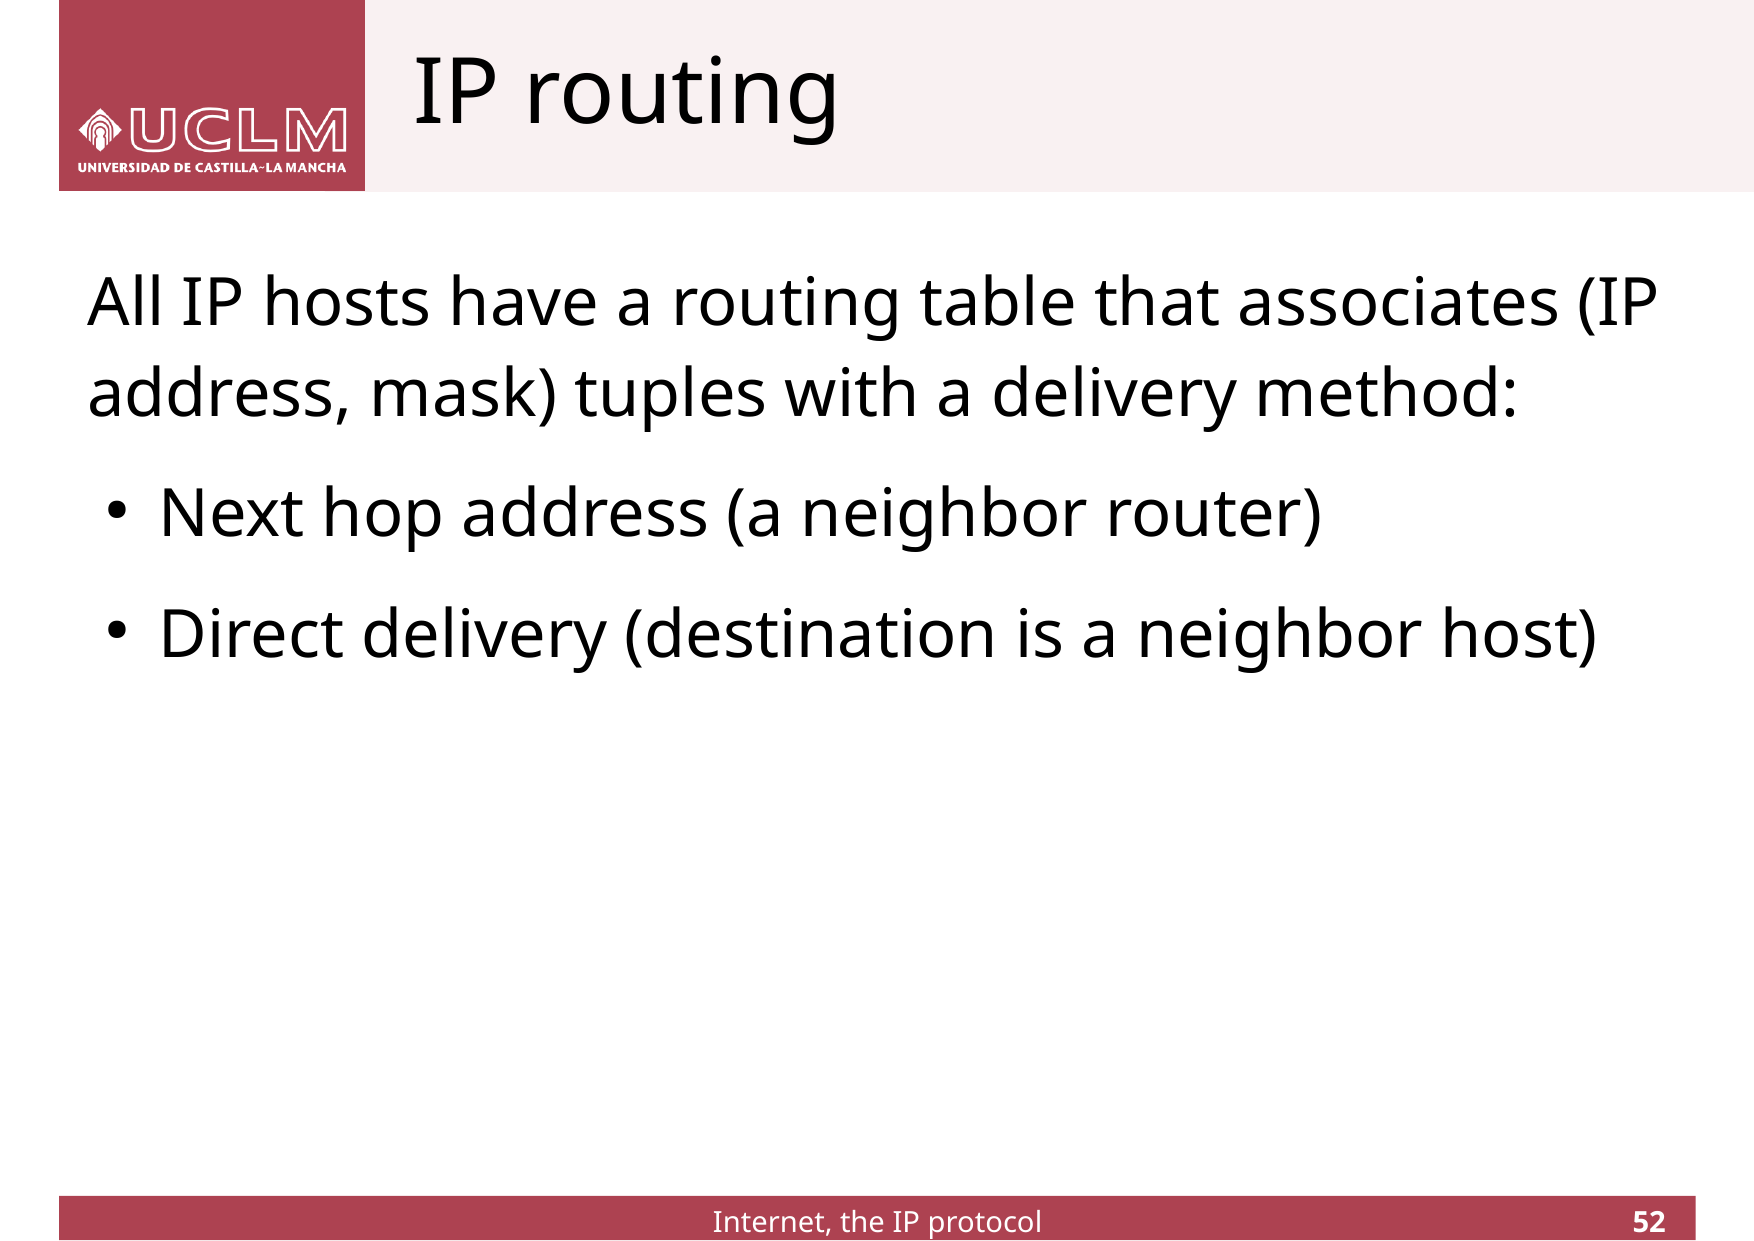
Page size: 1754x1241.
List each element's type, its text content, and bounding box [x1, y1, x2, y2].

title IP routing [413, 0, 1667, 198]
list All IP hosts have a routing table that associates (IP address, mask) tuples with a delivery method: Next hop address (a neighbor router) Direct delivery (destination is a neighbor host) [87, 254, 1667, 1074]
picture [59, 0, 365, 191]
